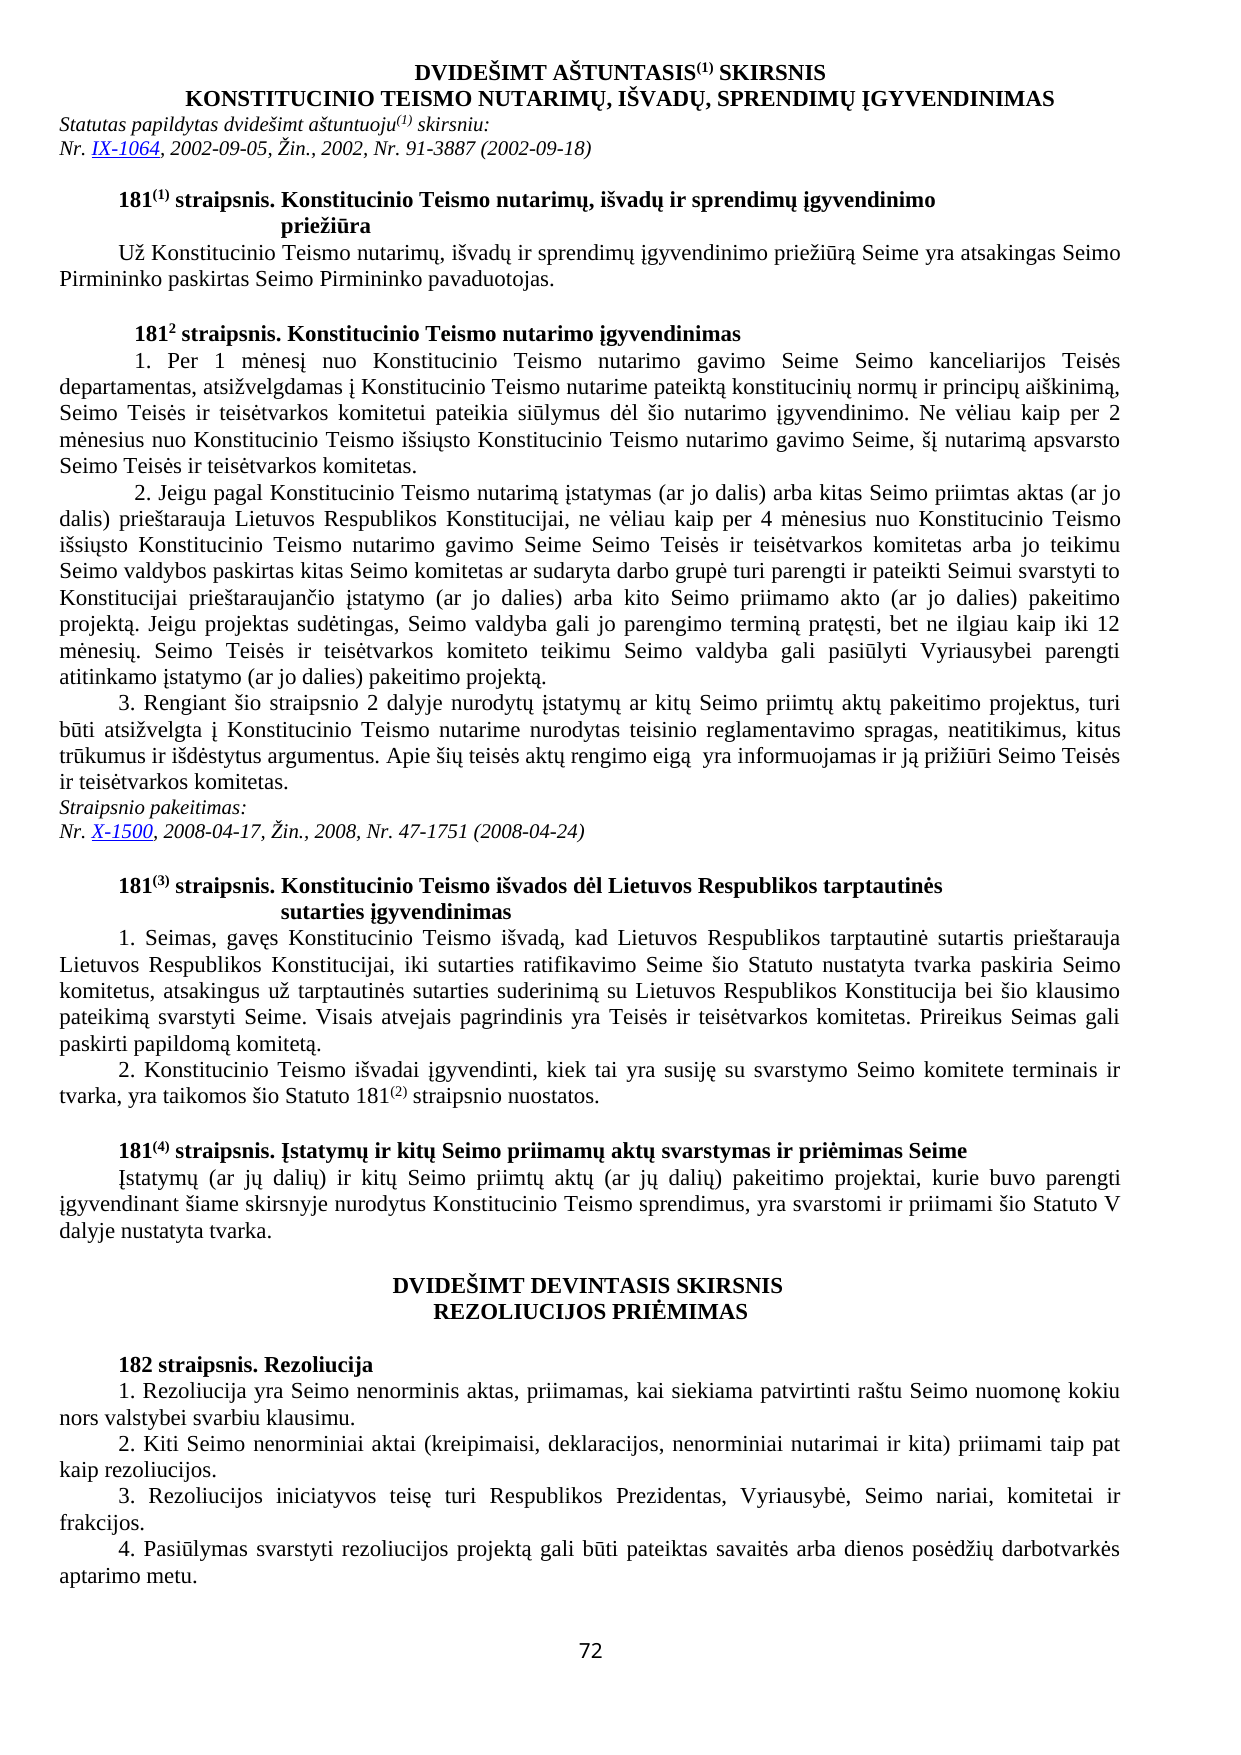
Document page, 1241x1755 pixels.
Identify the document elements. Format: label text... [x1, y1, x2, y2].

text DVIDEŠIMT DEVINTASIS SKIRSNIS [59, 1272, 1122, 1298]
text 1. Seimas, gavęs Konstitucinio Teismo išvadą, kad Lietuvos Respublikos tarptautinė sutartis prieštarauja Lietuvos Respublikos Konstitucijai, iki sutarties ratifikavimo Seime šio Statuto nustatyta tvarka paskiria Seimo komitetus, atsakingus už tarptautinės sutarties suderinimą su Lietuvos Respublikos Konstitucija bei šio klausimo pateikimą svarstyti Seime. Visais atvejais pagrindinis yra Teisės ir teisėtvarkos komitetas. Prireikus Seimas gali paskirti papildomą komitetą. [59, 924, 1122, 1056]
text Statutas papildytas dvidešimt aštuntuoju(1) skirsniu: [59, 112, 1122, 136]
text 4. Pasiūlymas svarstyti rezoliucijos projektą gali būti pateiktas savaitės arba dienos posėdžių darbotvarkės aptarimo metu. [59, 1535, 1122, 1588]
text 181(1) straipsnis. Konstitucinio Teismo nutarimų, išvadų ir sprendimų įgyvendinimo [59, 186, 1122, 213]
text 2. Kiti Seimo nenorminiai aktai (kreipimaisi, deklaracijos, nenorminiai nutarimai ir kita) priimami taip pat kaip rezoliucijos. [59, 1430, 1122, 1483]
text 1812 straipsnis. Konstitucinio Teismo nutarimo įgyvendinimas [59, 320, 1122, 347]
text 182 straipsnis. Rezoliucija [59, 1351, 1122, 1377]
text Už Konstitucinio Teismo nutarimų, išvadų ir sprendimų įgyvendinimo priežiūrą Seime yra atsakingas Seimo Pirmininko paskirtas Seimo Pirmininko pavaduotojas. [59, 239, 1122, 292]
text REZOLIUCIJOS PRIĖMIMAS [59, 1298, 1122, 1324]
text 181(3) straipsnis. Konstitucinio Teismo išvados dėl Lietuvos Respublikos tarptautinės [59, 872, 1122, 898]
text Straipsnio pakeitimas: [59, 795, 1122, 819]
text priežiūra [59, 213, 1122, 239]
text DVIDEŠIMT AŠTUNTASIS(1) SKIRSNIS [59, 59, 1122, 85]
text 3. Rengiant šio straipsnio 2 dalyje nurodytų įstatymų ar kitų Seimo priimtų aktų pakeitimo projektus, turi būti atsižvelgta į Konstitucinio Teismo nutarime nurodytas teisinio reglamentavimo spragas, neatitikimus, kitus trūkumus ir išdėstytus argumentus. Apie šių teisės aktų rengimo eigą yra informuojamas ir ją prižiūri Seimo Teisės ir teisėtvarkos komitetas. [59, 689, 1122, 795]
text 181(4) straipsnis. Įstatymų ir kitų Seimo priimamų aktų svarstymas ir priėmimas Seime [59, 1138, 1122, 1164]
text Nr. X-1500, 2008-04-17, Žin., 2008, Nr. 47-1751 (2008-04-24) [59, 819, 1122, 843]
text sutarties įgyvendinimas [59, 898, 1122, 924]
text Nr. IX-1064, 2002-09-05, Žin., 2002, Nr. 91-3887 (2002-09-18) [59, 136, 1122, 160]
text Įstatymų (ar jų dalių) ir kitų Seimo priimtų aktų (ar jų dalių) pakeitimo projektai, kurie buvo parengti įgyvendinant šiame skirsnyje nurodytus Konstitucinio Teismo sprendimus, yra svarstomi ir priimami šio Statuto V dalyje nustatyta tvarka. [59, 1164, 1122, 1243]
text 1. Rezoliucija yra Seimo nenorminis aktas, priimamas, kai siekiama patvirtinti raštu Seimo nuomonę kokiu nors valstybei svarbiu klausimu. [59, 1377, 1122, 1430]
text 2. Konstitucinio Teismo išvadai įgyvendinti, kiek tai yra susiję su svarstymo Seimo komitete terminais ir tvarka, yra taikomos šio Statuto 181(2) straipsnio nuostatos. [59, 1056, 1122, 1109]
text 2. Jeigu pagal Konstitucinio Teismo nutarimą įstatymas (ar jo dalis) arba kitas Seimo priimtas aktas (ar jo dalis) prieštarauja Lietuvos Respublikos Konstitucijai, ne vėliau kaip per 4 mėnesius nuo Konstitucinio Teismo išsiųsto Konstitucinio Teismo nutarimo gavimo Seime Seimo Teisės ir teisėtvarkos komitetas arba jo teikimu Seimo valdybos paskirtas kitas Seimo komitetas ar sudaryta darbo grupė turi parengti ir pateikti Seimui svarstyti to Konstitucijai prieštaraujančio įstatymo (ar jo dalies) arba kito Seimo priimamo akto (ar jo dalies) pakeitimo projektą. Jeigu projektas sudėtingas, Seimo valdyba gali jo parengimo terminą pratęsti, bet ne ilgiau kaip iki 12 mėnesių. Seimo Teisės ir teisėtvarkos komiteto teikimu Seimo valdyba gali pasiūlyti Vyriausybei parengti atitinkamo įstatymo (ar jo dalies) pakeitimo projektą. [59, 478, 1122, 689]
text KONSTITUCINIO TEISMO NUTARIMŲ, IŠVADŲ, SPRENDIMŲ ĮGYVENDINIMAS [59, 85, 1122, 112]
text 3. Rezoliucijos iniciatyvos teisę turi Respublikos Prezidentas, Vyriausybė, Seimo nariai, komitetai ir frakcijos. [59, 1483, 1122, 1535]
text 1. Per 1 mėnesį nuo Konstitucinio Teismo nutarimo gavimo Seime Seimo kanceliarijos Teisės departamentas, atsižvelgdamas į Konstitucinio Teismo nutarime pateiktą konstitucinių normų ir principų aiškinimą, Seimo Teisės ir teisėtvarkos komitetui pateikia siūlymus dėl šio nutarimo įgyvendinimo. Ne vėliau kaip per 2 mėnesius nuo Konstitucinio Teismo išsiųsto Konstitucinio Teismo nutarimo gavimo Seime, šį nutarimą apsvarsto Seimo Teisės ir teisėtvarkos komitetas. [59, 347, 1122, 478]
